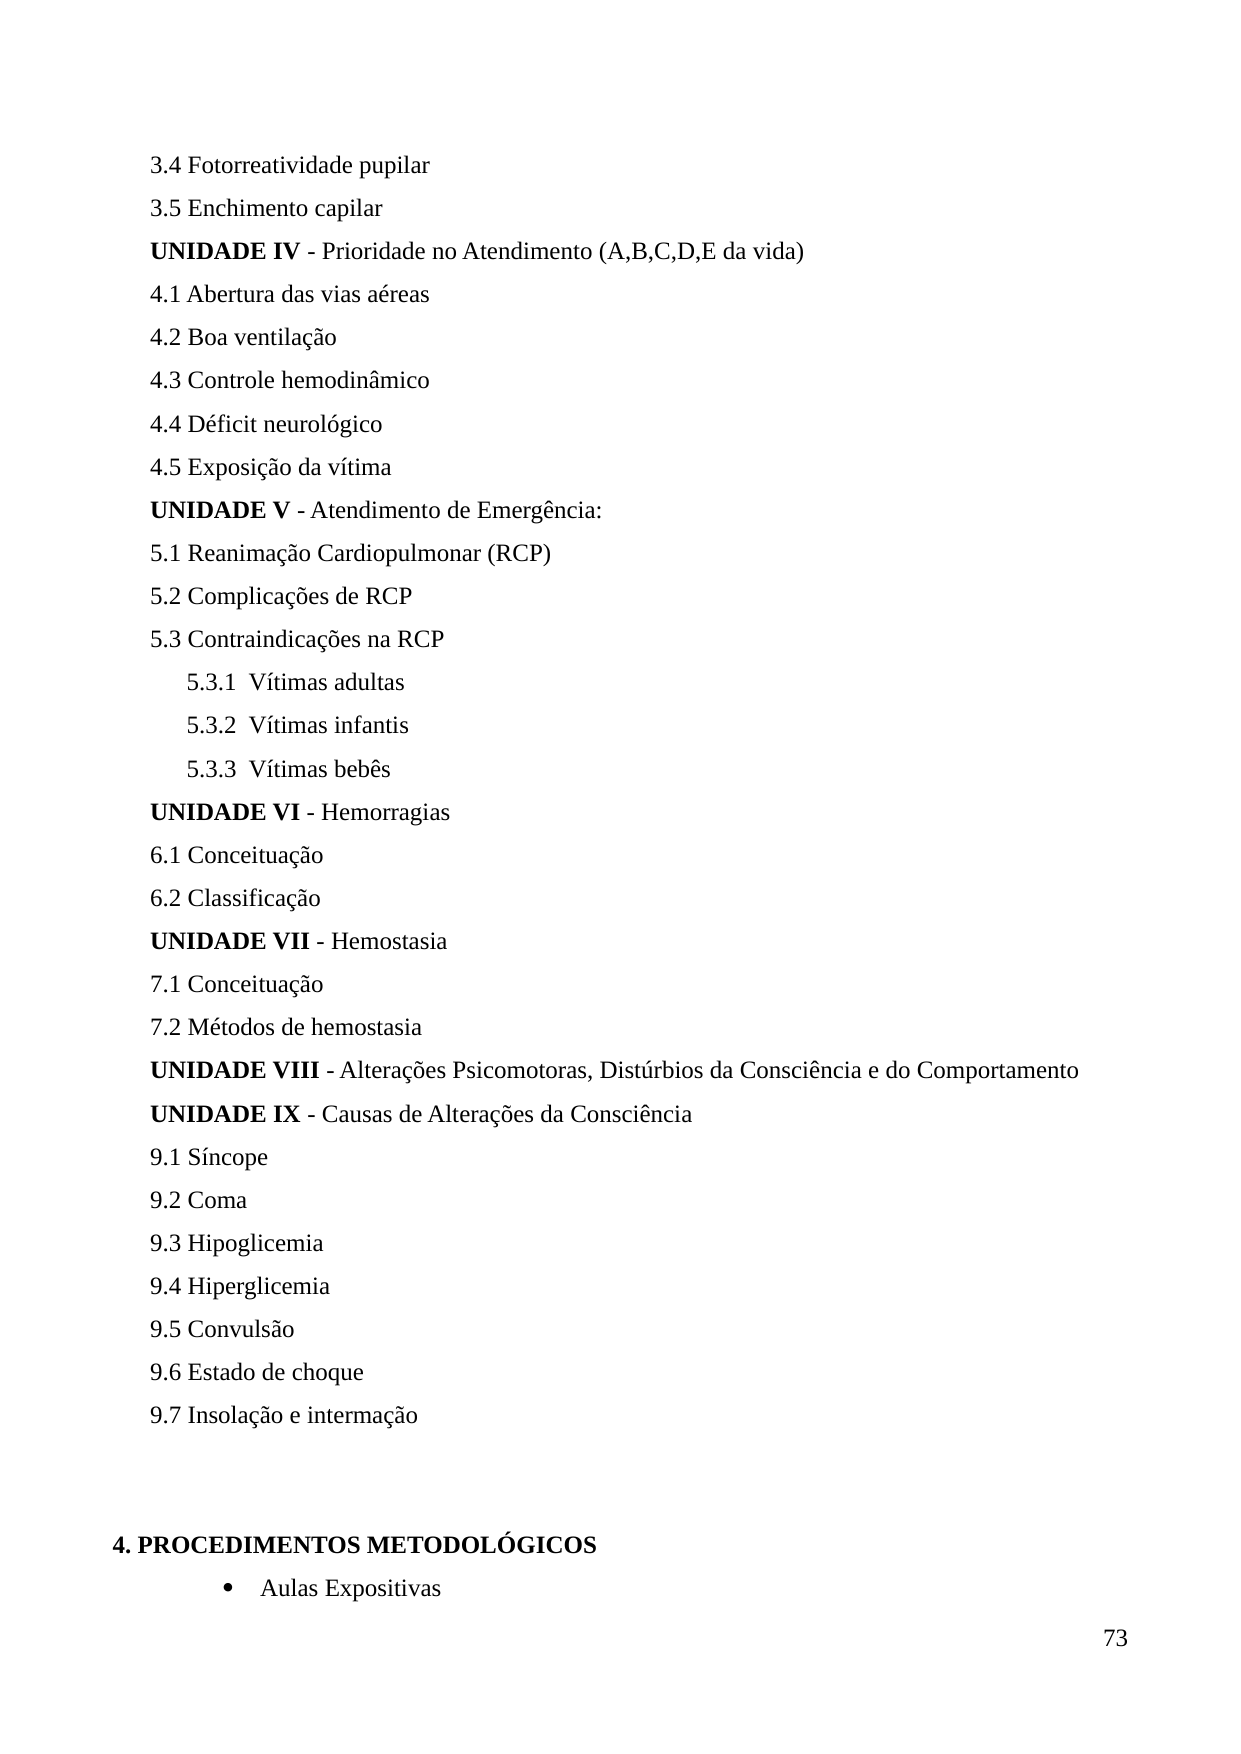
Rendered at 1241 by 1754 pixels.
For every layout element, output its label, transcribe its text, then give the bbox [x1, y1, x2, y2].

text UNIDADE VII - Hemostasia [150, 926, 1128, 955]
text 4.2 Boa ventilação [150, 322, 1128, 351]
text 5.3.2 Vítimas infantis [186, 711, 1128, 739]
text 4. PROCEDIMENTOS METODOLÓGICOS [112, 1530, 1128, 1559]
text 6.1 Conceituação [150, 840, 1128, 869]
text 9.1 Síncope [150, 1142, 1128, 1171]
text 3.5 Enchimento capilar [150, 193, 1128, 222]
text UNIDADE IV - Prioridade no Atendimento (A,B,C,D,E da vida) [150, 236, 1128, 265]
text 9.7 Insolação e intermação [150, 1401, 1128, 1429]
text 4.3 Controle hemodinâmico [150, 366, 1128, 394]
text 7.1 Conceituação [150, 969, 1128, 998]
text 4.1 Abertura das vias aéreas [150, 279, 1128, 308]
text 9.4 Hiperglicemia [150, 1271, 1128, 1300]
text 6.2 Classificação [150, 883, 1128, 912]
text 3.4 Fotorreatividade pupilar [150, 150, 1128, 179]
text 5.1 Reanimação Cardiopulmonar (RCP) [150, 538, 1128, 567]
text 9.5 Convulsão [150, 1314, 1128, 1343]
text UNIDADE VIII - Alterações Psicomotoras, Distúrbios da Consciência e do Comportamento [150, 1056, 1128, 1084]
text 5.3.3 Vítimas bebês [186, 754, 1128, 782]
text 9.3 Hipoglicemia [150, 1228, 1128, 1257]
text 4.4 Déficit neurológico [150, 409, 1128, 437]
text 5.3 Contraindicações na RCP [150, 624, 1128, 653]
text 5.2 Complicações de RCP [150, 581, 1128, 610]
text 9.6 Estado de choque [150, 1357, 1128, 1386]
text UNIDADE V - Atendimento de Emergência: [150, 495, 1128, 524]
text UNIDADE VI - Hemorragias [150, 797, 1128, 826]
text 5.3.1 Vítimas adultas [186, 667, 1128, 696]
text UNIDADE IX - Causas de Alterações da Consciência [150, 1099, 1128, 1127]
list Aulas Expositivas [224, 1573, 1128, 1602]
text 4.5 Exposição da vítima [150, 452, 1128, 481]
text 7.2 Métodos de hemostasia [150, 1012, 1128, 1041]
text 9.2 Coma [150, 1185, 1128, 1214]
